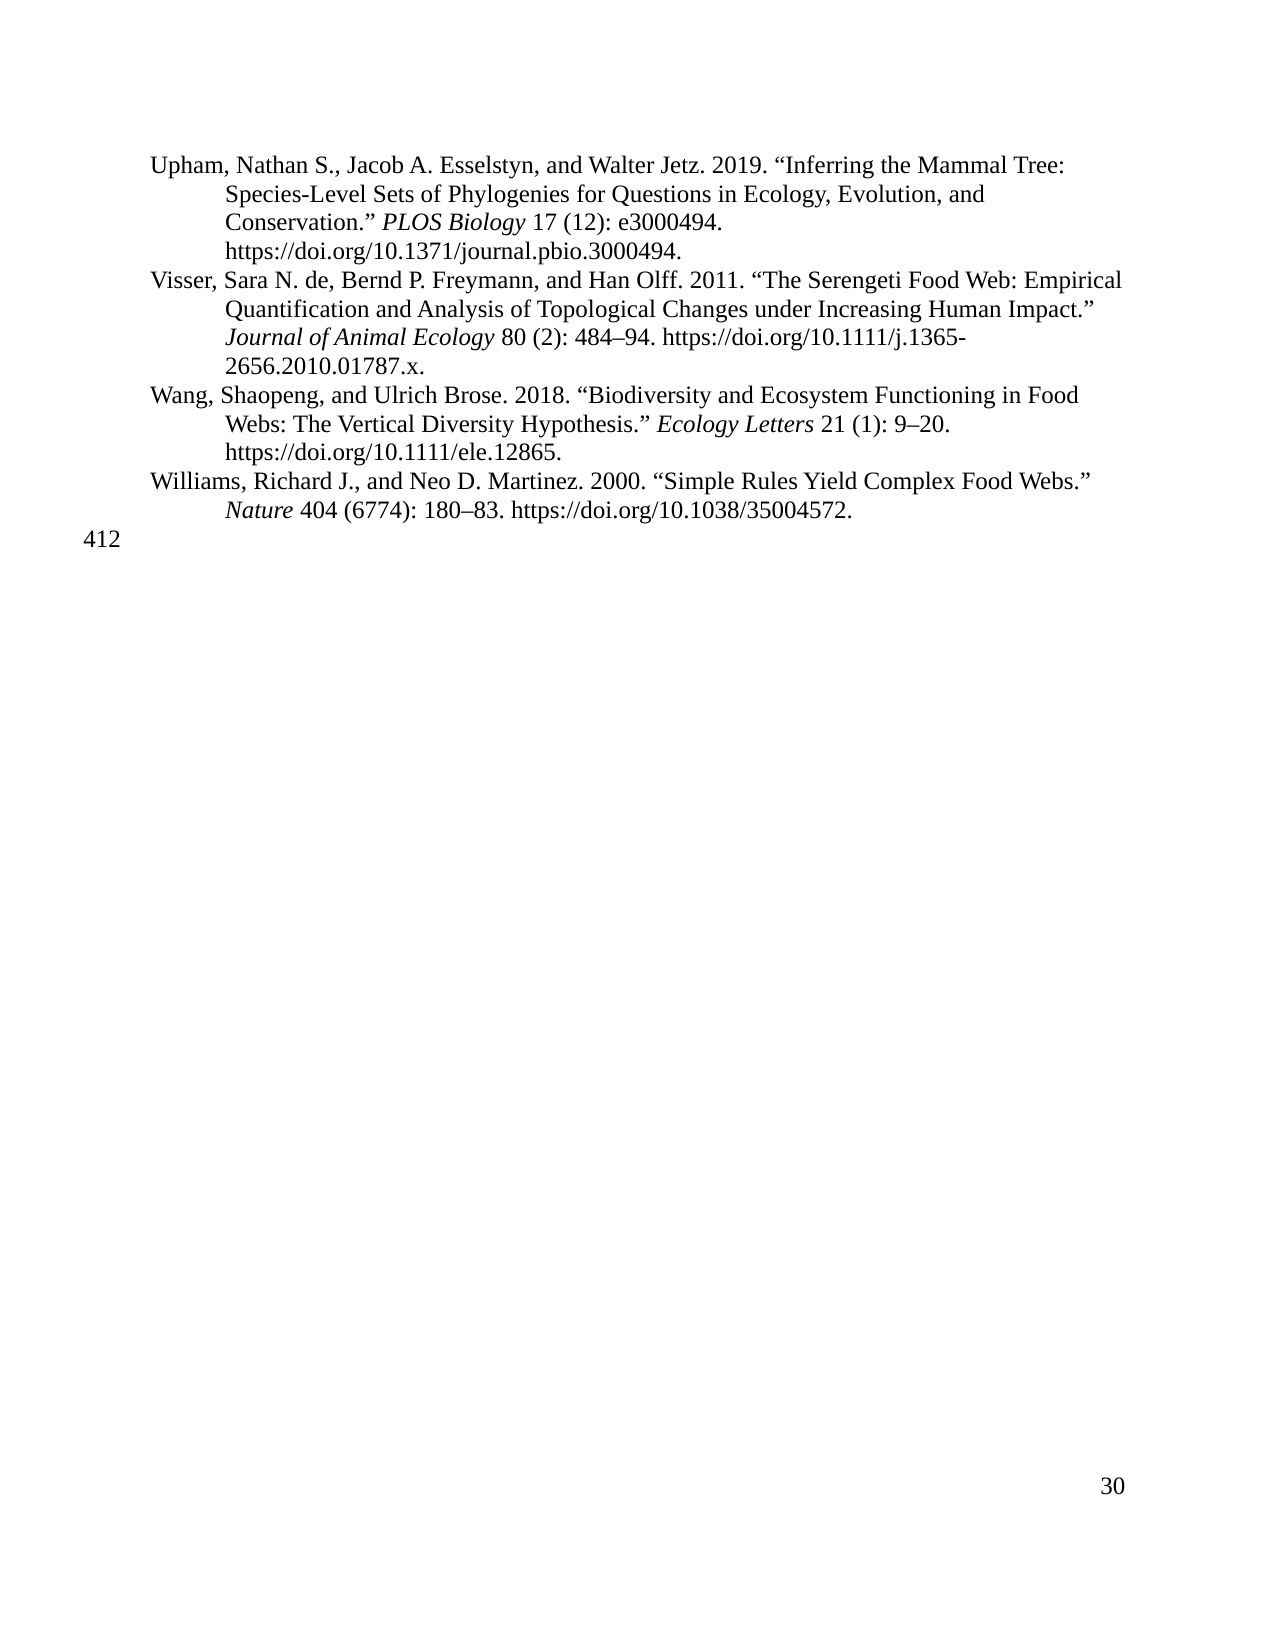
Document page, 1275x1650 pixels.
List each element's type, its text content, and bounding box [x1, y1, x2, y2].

text Wang, Shaopeng, and Ulrich Brose. 2018. “Biodiversity and Ecosystem Functioning in Food Webs: The Vertical Diversity Hypothesis.” Ecology Letters 21 (1): 9–20. https://doi.org/10.1111/ele.12865. [150, 380, 1125, 466]
text Williams, Richard J., and Neo D. Martinez. 2000. “Simple Rules Yield Complex Food Webs.” Nature 404 (6774): 180–83. https://doi.org/10.1038/35004572. [150, 466, 1125, 524]
text Visser, Sara N. de, Bernd P. Freymann, and Han Olff. 2011. “The Serengeti Food Web: Empirical Quantification and Analysis of Topological Changes under Increasing Human Impact.” Journal of Animal Ecology 80 (2): 484–94. https://doi.org/10.1111/j.1365-2656.2010.01787.x. [150, 265, 1125, 380]
text Upham, Nathan S., Jacob A. Esselstyn, and Walter Jetz. 2019. “Inferring the Mammal Tree: Species-Level Sets of Phylogenies for Questions in Ecology, Evolution, and Conservation.” PLOS Biology 17 (12): e3000494. https://doi.org/10.1371/journal.pbio.3000494. [150, 150, 1125, 265]
